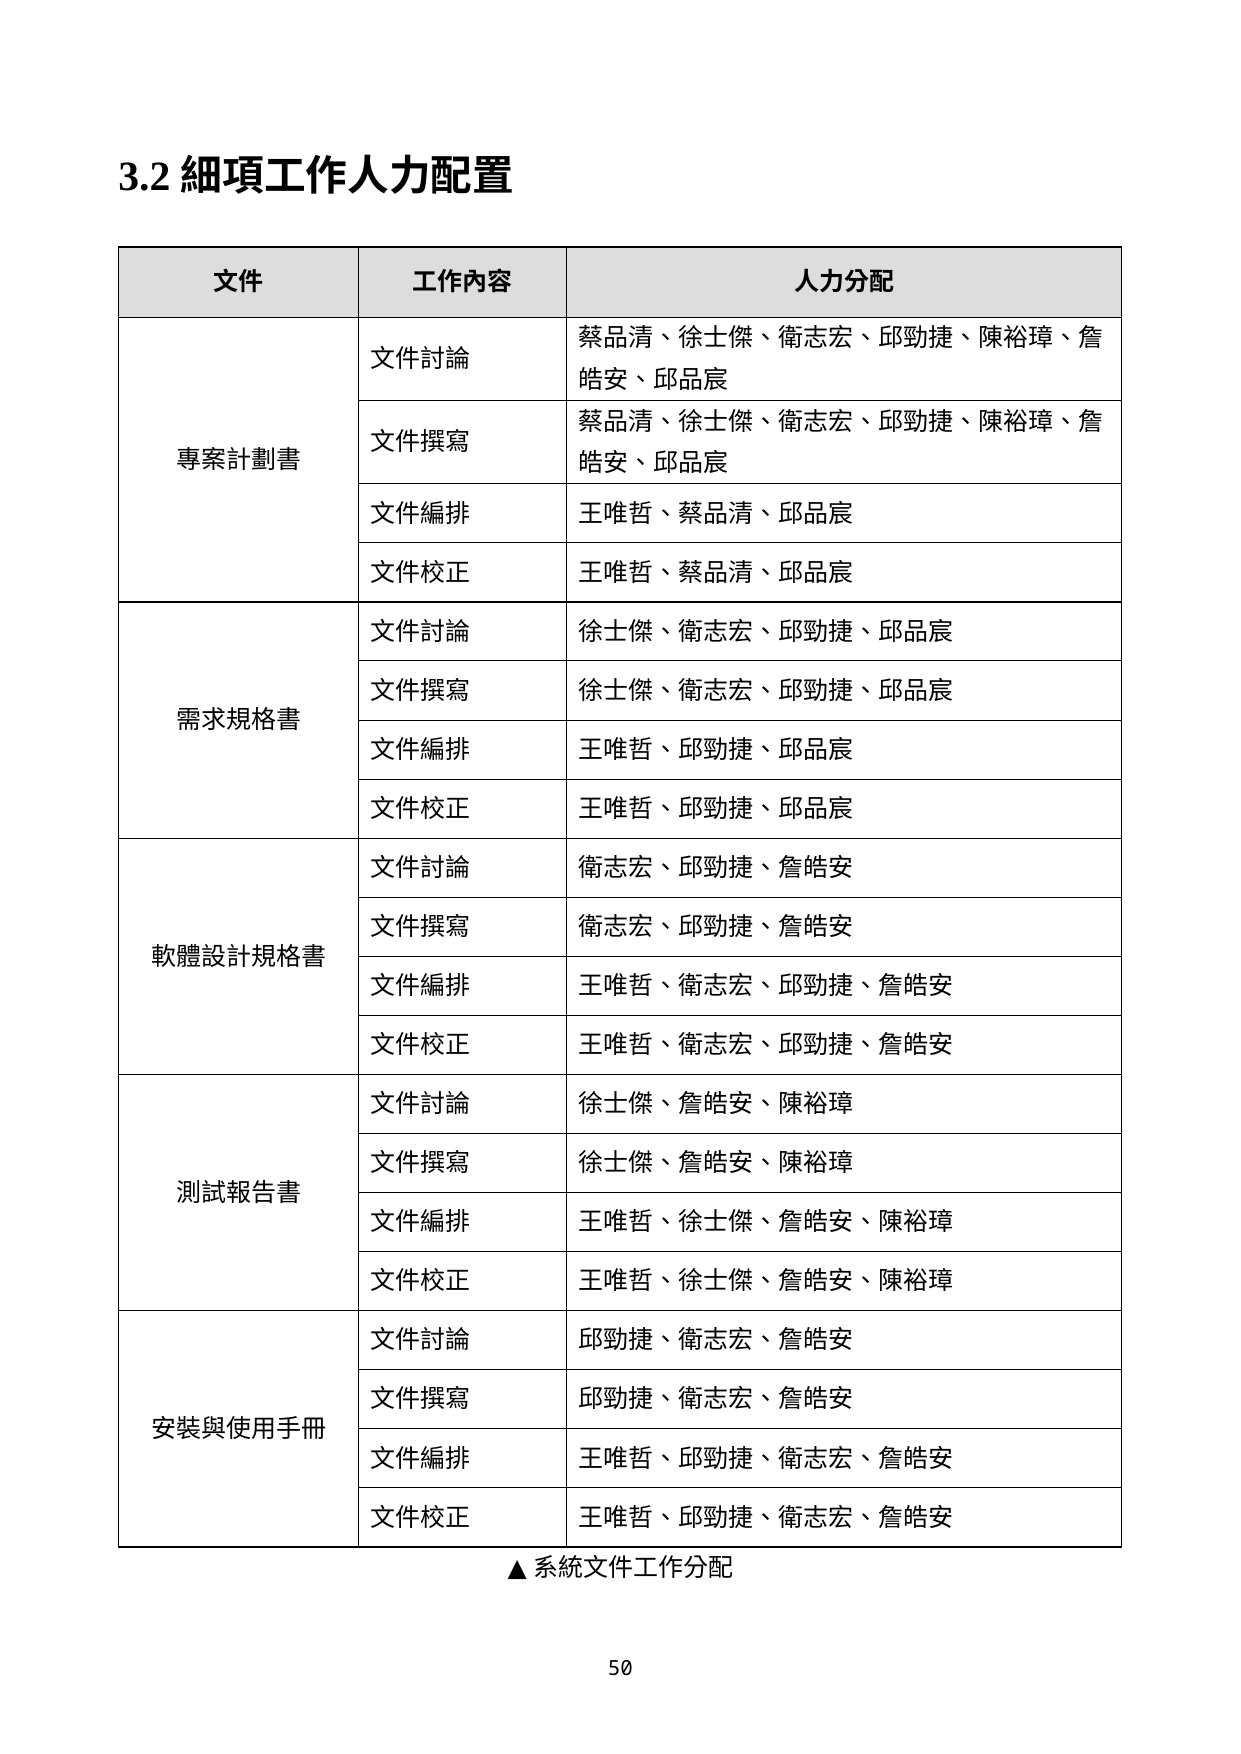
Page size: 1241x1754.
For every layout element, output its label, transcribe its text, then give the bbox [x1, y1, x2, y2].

table_header 人力分配 [567, 248, 1121, 317]
table_cell 專案計劃書 [119, 318, 358, 601]
table_cell 王唯哲、徐士傑、詹皓安、陳裕璋 [567, 1252, 1121, 1310]
table_cell 文件編排 [359, 1429, 566, 1487]
table_cell 文件討論 [359, 839, 566, 897]
table_cell 文件討論 [359, 603, 566, 660]
table_cell 文件校正 [359, 780, 566, 838]
table_cell 文件編排 [359, 721, 566, 778]
table_cell 徐士傑、詹皓安、陳裕璋 [567, 1075, 1121, 1133]
table_header 工作內容 [359, 248, 566, 317]
table_cell 王唯哲、蔡品清、邱品宸 [567, 543, 1121, 601]
table_cell 王唯哲、邱勁捷、衛志宏、詹皓安 [567, 1488, 1121, 1546]
table_cell 文件討論 [359, 1311, 566, 1369]
table_cell 徐士傑、詹皓安、陳裕璋 [567, 1134, 1121, 1192]
table_cell 文件校正 [359, 1488, 566, 1546]
table_cell 軟體設計規格書 [119, 839, 358, 1074]
table_cell 文件撰寫 [359, 898, 566, 956]
table_cell 文件校正 [359, 1016, 566, 1074]
table_cell 文件討論 [359, 1075, 566, 1133]
table_cell 邱勁捷、衛志宏、詹皓安 [567, 1370, 1121, 1428]
table_cell 文件編排 [359, 1193, 566, 1251]
table_cell 邱勁捷、衛志宏、詹皓安 [567, 1311, 1121, 1369]
table_cell 王唯哲、衛志宏、邱勁捷、詹皓安 [567, 1016, 1121, 1074]
table_cell 蔡品清、徐士傑、衛志宏、邱勁捷、陳裕璋、詹皓安、邱品宸 [567, 318, 1121, 400]
table_cell 文件校正 [359, 543, 566, 601]
table_cell 王唯哲、蔡品清、邱品宸 [567, 484, 1121, 542]
table_cell 衛志宏、邱勁捷、詹皓安 [567, 898, 1121, 956]
table_cell 文件討論 [359, 318, 566, 400]
table_cell 文件編排 [359, 957, 566, 1015]
table_cell 測試報告書 [119, 1075, 358, 1310]
table_cell 王唯哲、邱勁捷、邱品宸 [567, 780, 1121, 838]
table_cell 衛志宏、邱勁捷、詹皓安 [567, 839, 1121, 897]
table_cell 王唯哲、衛志宏、邱勁捷、詹皓安 [567, 957, 1121, 1015]
table_cell 蔡品清、徐士傑、衛志宏、邱勁捷、陳裕璋、詹皓安、邱品宸 [567, 401, 1121, 483]
subtitle 3.2 細項工作人力配置 [118, 142, 1122, 202]
table_cell 徐士傑、衛志宏、邱勁捷、邱品宸 [567, 603, 1121, 660]
table_cell 文件校正 [359, 1252, 566, 1310]
text ▲ 系統文件工作分配 [118, 1548, 1122, 1584]
table_cell 需求規格書 [119, 603, 358, 838]
table_cell 王唯哲、邱勁捷、衛志宏、詹皓安 [567, 1429, 1121, 1487]
table_cell 安裝與使用手冊 [119, 1311, 358, 1546]
table_cell 王唯哲、邱勁捷、邱品宸 [567, 721, 1121, 778]
table_header 文件 [119, 248, 358, 317]
table_cell 文件撰寫 [359, 1370, 566, 1428]
table_cell 徐士傑、衛志宏、邱勁捷、邱品宸 [567, 661, 1121, 719]
table_cell 王唯哲、徐士傑、詹皓安、陳裕璋 [567, 1193, 1121, 1251]
table_cell 文件撰寫 [359, 661, 566, 719]
table_cell 文件撰寫 [359, 1134, 566, 1192]
table_cell 文件編排 [359, 484, 566, 542]
table_cell 文件撰寫 [359, 401, 566, 483]
